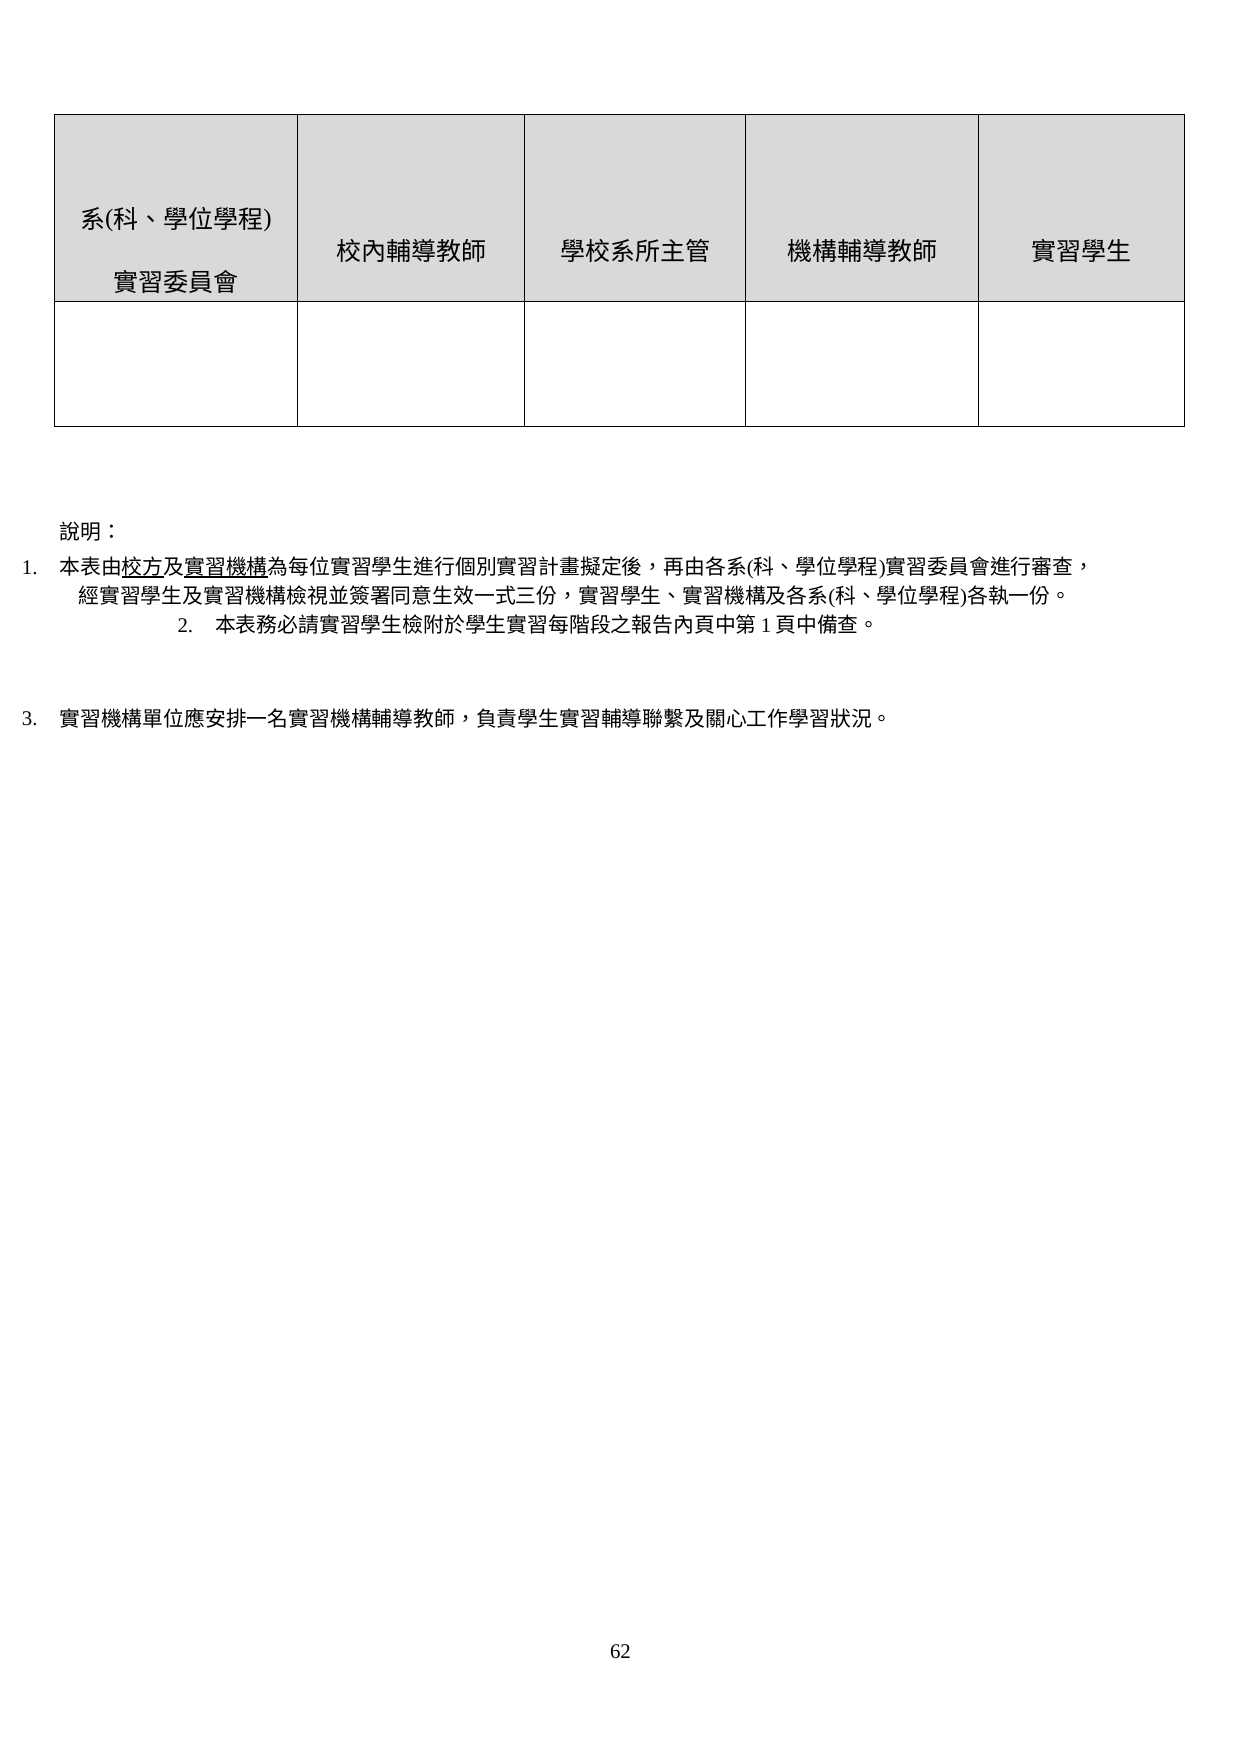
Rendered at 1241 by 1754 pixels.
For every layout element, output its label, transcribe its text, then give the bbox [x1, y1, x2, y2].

text 經實習學生及實習機構檢視並簽署同意生效一式三份，實習學生、實習機構及各系(科、學位學程)各執一份。 [78, 580, 1225, 609]
table_cell [746, 302, 978, 426]
table_cell [979, 302, 1184, 426]
table_cell [55, 302, 297, 426]
table_cell 系(科、學位學程) 實習委員會 [55, 115, 297, 301]
table_cell [525, 302, 745, 426]
table_cell 校內輔導教師 [298, 115, 524, 301]
list 本表由校方及實習機構為每位實習學生進行個別實習計畫擬定後，再由各系(科、學位學程)實習委員會進行審查， [22, 551, 1225, 580]
table_cell [298, 302, 524, 426]
list 本表務必請實習學生檢附於學生實習每階段之報告內頁中第1頁中備查。 [177, 609, 1225, 639]
list 實習機構單位應安排一名實習機構輔導教師，負責學生實習輔導聯繫及關心工作學習狀況。 [22, 676, 1181, 801]
table_cell 機構輔導教師 [746, 115, 978, 301]
text 說明： [59, 489, 1181, 551]
table_cell 學校系所主管 [525, 115, 745, 301]
table_cell 實習學生 [979, 115, 1184, 301]
